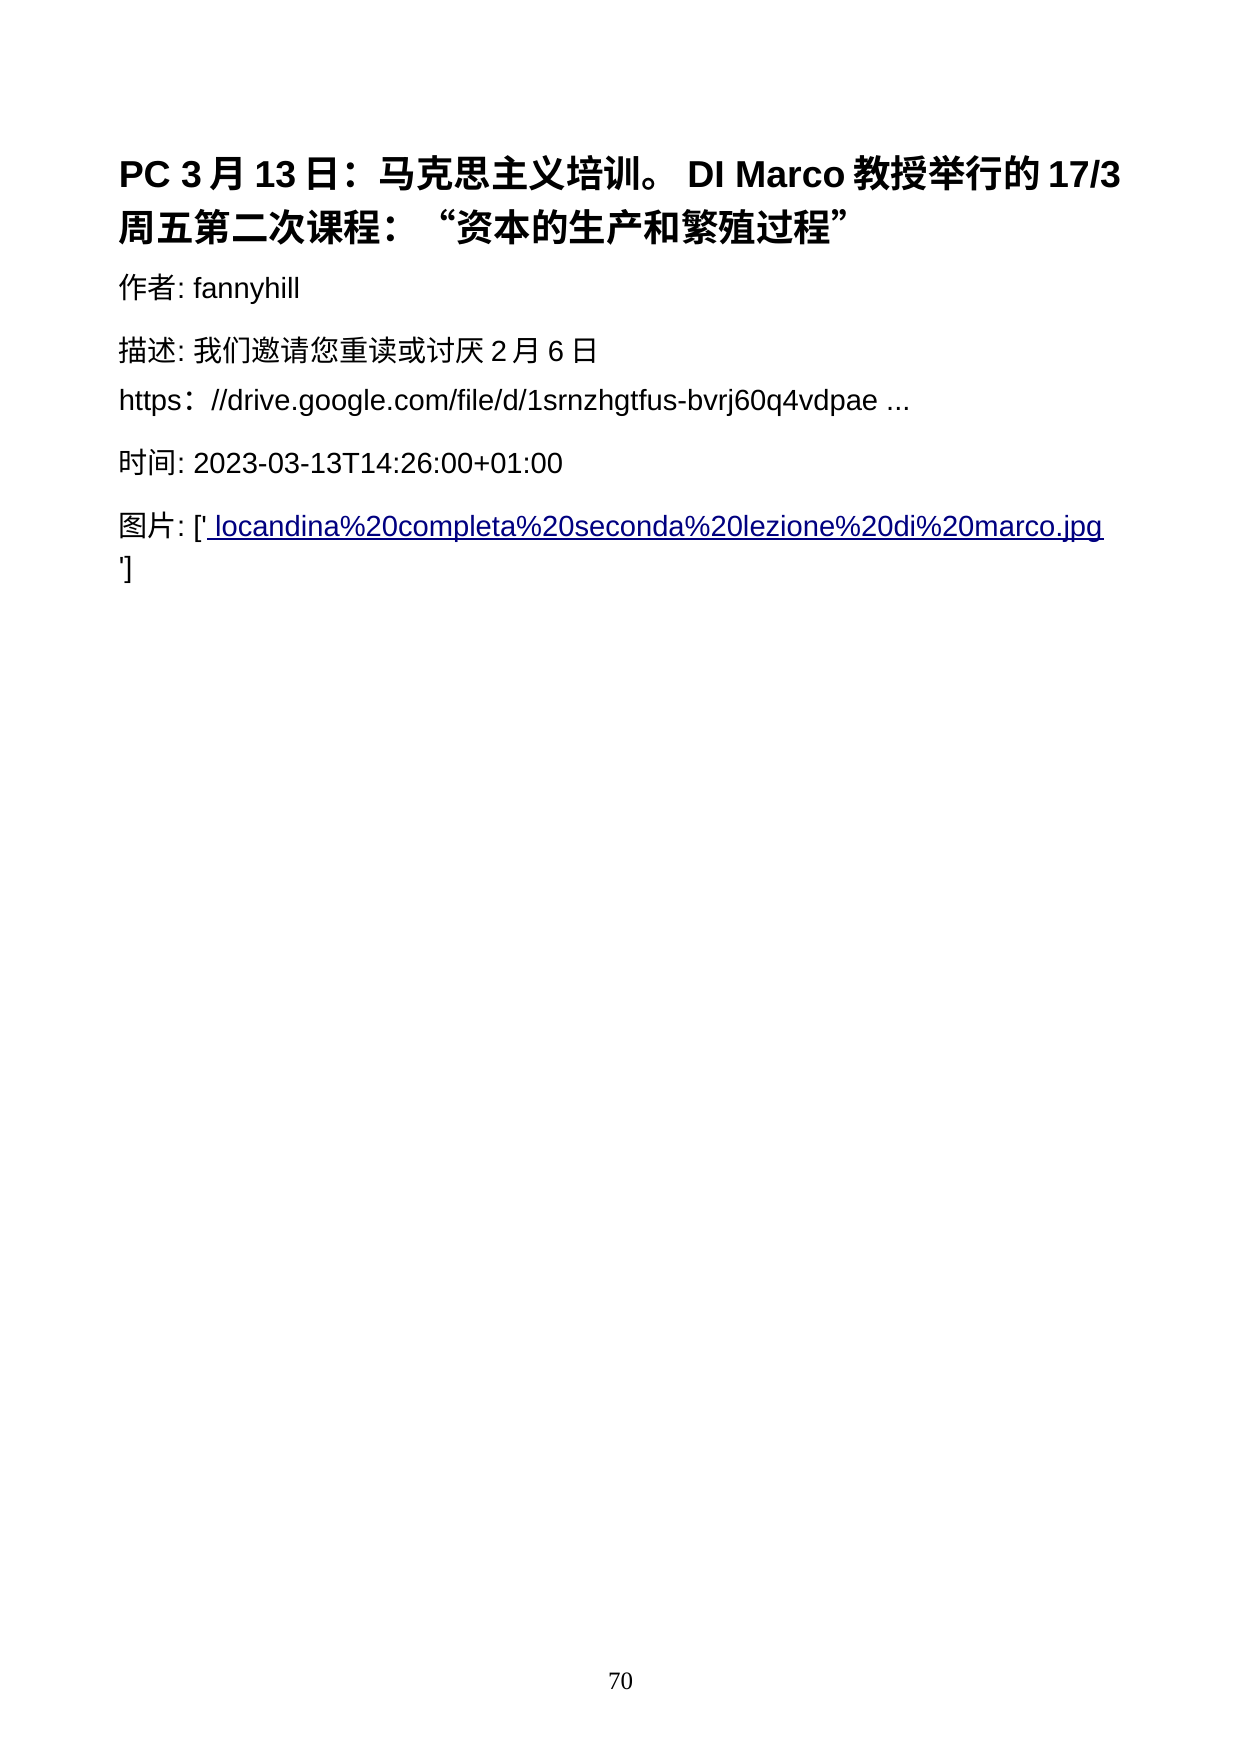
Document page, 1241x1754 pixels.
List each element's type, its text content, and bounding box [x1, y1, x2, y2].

text 时间: 2023-03-13T14:26:00+01:00 [118, 439, 1122, 482]
subtitle PC 3月13日：马克思主义培训。 DI Marco教授举行的17/3周五第二次课程：“资本的生产和繁殖过程” [118, 143, 1122, 252]
text 图片: [' locandina%20completa%20seconda%20lezione%20di%20marco.jpg '] [118, 502, 1122, 583]
text 作者: fannyhill [118, 264, 1122, 307]
text 描述: 我们邀请您重读或讨厌2月6日https：//drive.google.com/file/d/1srnzhgtfus-bvrj60q4vdpae ... [118, 328, 1122, 418]
